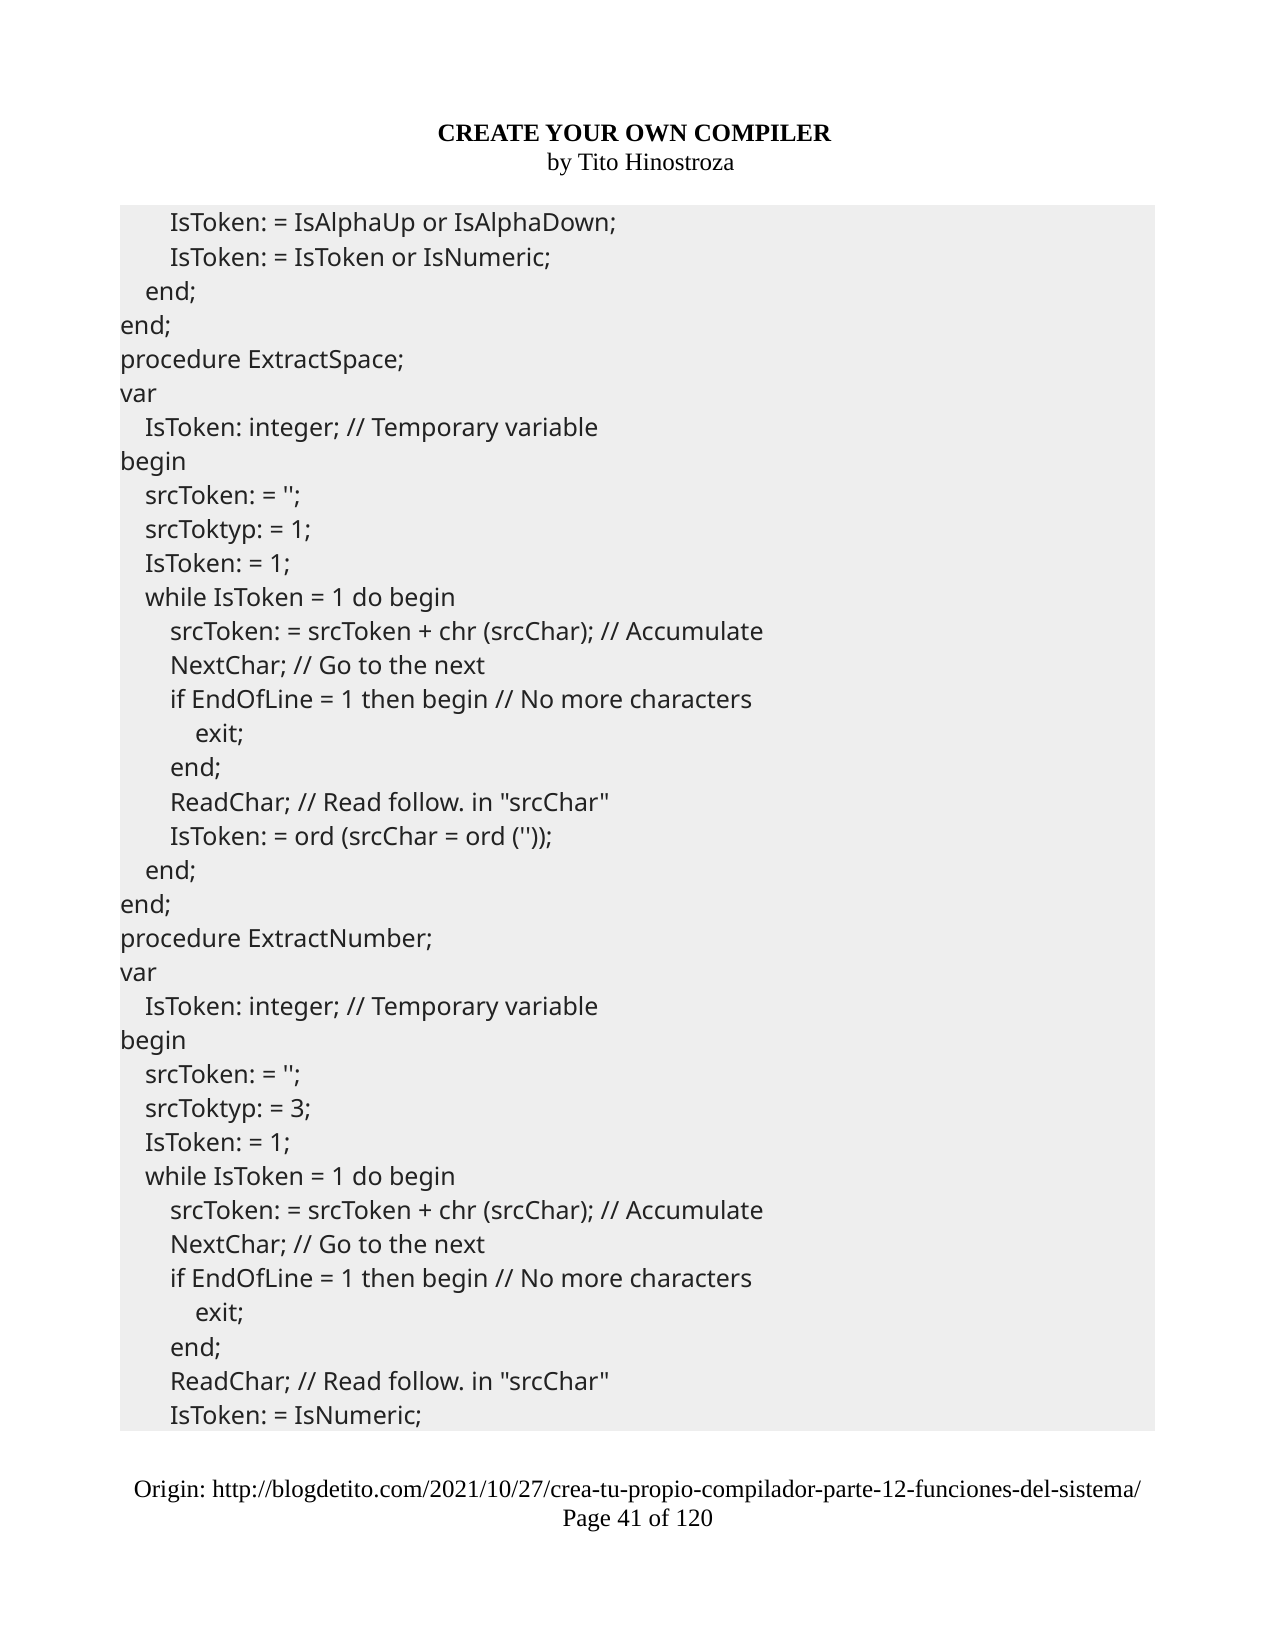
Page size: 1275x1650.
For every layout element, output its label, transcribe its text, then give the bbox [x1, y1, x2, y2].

text end; [120, 1329, 1155, 1363]
text while IsToken = 1 do begin [120, 1159, 1155, 1193]
text procedure ExtractSpace; [120, 341, 1155, 375]
text IsToken: integer; // Temporary variable [120, 988, 1155, 1023]
text var [120, 375, 1155, 409]
text IsToken: = 1; [120, 1125, 1155, 1159]
text srcToken: = srcToken + chr (srcChar); // Accumulate [120, 614, 1155, 648]
text end; [120, 750, 1155, 784]
text NextChar; // Go to the next [120, 648, 1155, 682]
text IsToken: integer; // Temporary variable [120, 409, 1155, 443]
text ReadChar; // Read follow. in "srcChar" [120, 1363, 1155, 1397]
text procedure ExtractNumber; [120, 920, 1155, 954]
text begin [120, 1023, 1155, 1057]
text if EndOfLine = 1 then begin // No more characters [120, 1261, 1155, 1295]
text IsToken: = IsNumeric; [120, 1397, 1155, 1431]
text end; [120, 852, 1155, 886]
text srcToken: = ''; [120, 478, 1155, 512]
text srcToktyp: = 1; [120, 512, 1155, 546]
text IsToken: = IsToken or IsNumeric; [120, 239, 1155, 273]
text begin [120, 443, 1155, 478]
text while IsToken = 1 do begin [120, 580, 1155, 614]
text end; [120, 307, 1155, 341]
text srcToken: = ''; [120, 1057, 1155, 1091]
text srcToktyp: = 3; [120, 1091, 1155, 1125]
text srcToken: = srcToken + chr (srcChar); // Accumulate [120, 1193, 1155, 1227]
text end; [120, 273, 1155, 307]
text var [120, 954, 1155, 988]
text exit; [120, 716, 1155, 750]
text exit; [120, 1295, 1155, 1329]
text IsToken: = IsAlphaUp or IsAlphaDown; [120, 205, 1155, 239]
text if EndOfLine = 1 then begin // No more characters [120, 682, 1155, 716]
text end; [120, 886, 1155, 920]
text ReadChar; // Read follow. in "srcChar" [120, 784, 1155, 818]
text NextChar; // Go to the next [120, 1227, 1155, 1261]
text IsToken: = 1; [120, 546, 1155, 580]
text IsToken: = ord (srcChar = ord ('')); [120, 818, 1155, 852]
